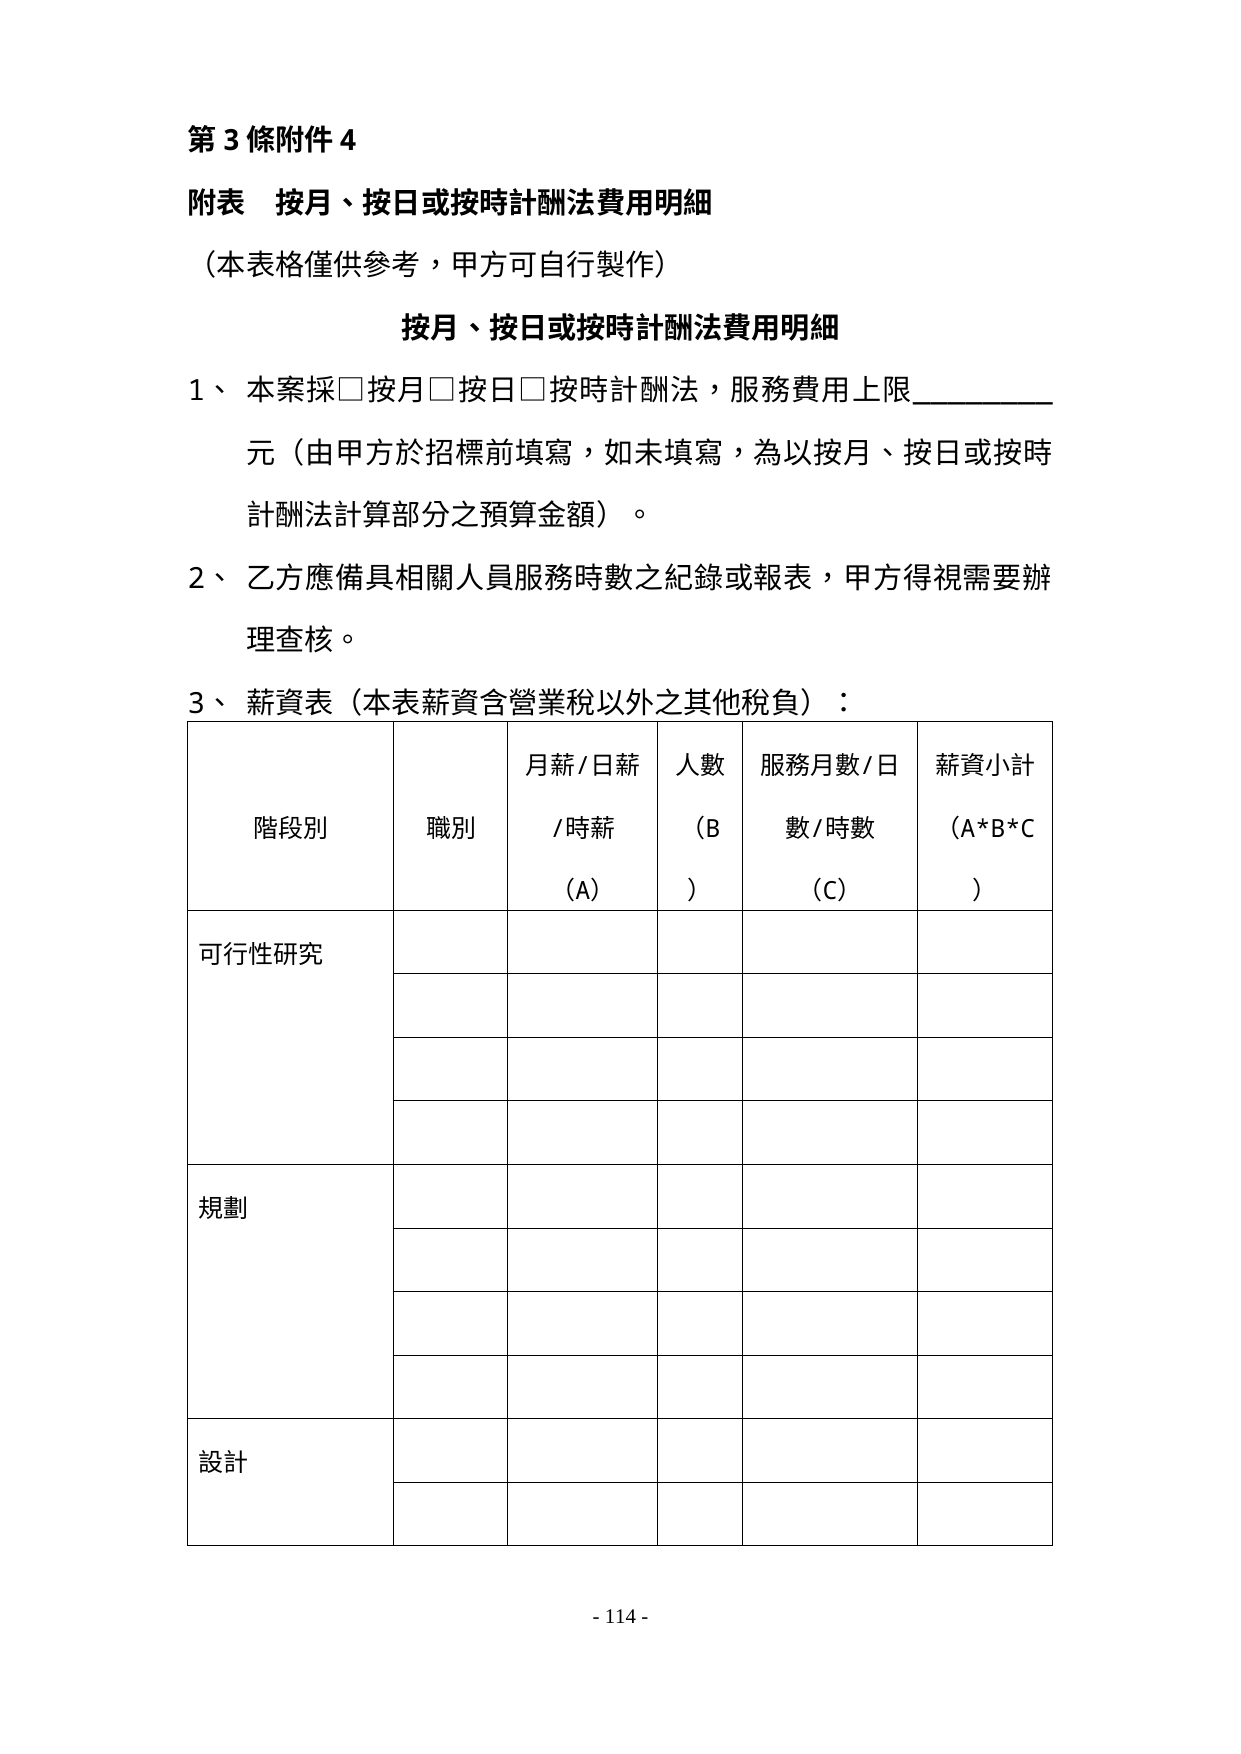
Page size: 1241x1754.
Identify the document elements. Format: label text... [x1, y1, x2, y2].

table_cell [658, 1038, 742, 1100]
table_cell [743, 1483, 917, 1545]
table_cell [743, 1356, 917, 1418]
table_cell [394, 1229, 507, 1291]
table_header 薪資小計（A*B*C） [918, 722, 1052, 910]
table_cell [918, 1229, 1052, 1291]
list 本案採□按月□按日□按時計酬法，服務費用上限________元（由甲方於招標前填寫，如未填寫，為以按月、按日或按時計酬法計算部分之預算金額）。 [187, 346, 1053, 534]
table_cell [508, 1101, 657, 1164]
table_cell [508, 1229, 657, 1291]
table_cell [918, 1101, 1052, 1164]
table_cell [658, 1419, 742, 1482]
table_header 職別 [394, 722, 507, 910]
table_cell [743, 1292, 917, 1354]
table_cell [918, 1356, 1052, 1418]
table_cell 規劃 [188, 1165, 393, 1418]
table_cell [658, 911, 742, 973]
table_cell [658, 1101, 742, 1164]
table_cell [743, 1165, 917, 1227]
table_cell [918, 911, 1052, 973]
table_cell [658, 974, 742, 1037]
text （本表格僅供參考，甲方可自行製作） [187, 221, 1053, 284]
table_cell 設計 [188, 1419, 393, 1545]
table_cell [394, 1292, 507, 1354]
table_cell [918, 1165, 1052, 1227]
table_cell [658, 1483, 742, 1545]
table_cell [508, 1356, 657, 1418]
table_cell [743, 1419, 917, 1482]
table_header 階段別 [188, 722, 393, 910]
table_cell [394, 1165, 507, 1227]
text 按月、按日或按時計酬法費用明細 [187, 284, 1053, 346]
table_cell [394, 1101, 507, 1164]
table_cell [743, 1229, 917, 1291]
table_cell [743, 911, 917, 973]
table_cell [508, 911, 657, 973]
table_cell [918, 1419, 1052, 1482]
table_cell [658, 1356, 742, 1418]
table_cell [508, 1483, 657, 1545]
table_cell [658, 1292, 742, 1354]
table_cell [508, 1165, 657, 1227]
table_cell [918, 1483, 1052, 1545]
table_cell [918, 1038, 1052, 1100]
table_cell [658, 1165, 742, 1227]
table_cell [743, 1038, 917, 1100]
table_header 服務月數/日數/時數（C） [743, 722, 917, 910]
table_cell [394, 1419, 507, 1482]
table_cell [743, 1101, 917, 1164]
table_cell [394, 911, 507, 973]
table_cell [918, 1292, 1052, 1354]
table_cell [918, 974, 1052, 1037]
text 第3條附件4 [187, 96, 1053, 159]
table_cell [394, 974, 507, 1037]
table_header 人數（B） [658, 722, 742, 910]
table_cell [394, 1483, 507, 1545]
table_cell [394, 1356, 507, 1418]
list 乙方應備具相關人員服務時數之紀錄或報表，甲方得視需要辦理查核。 [187, 534, 1053, 659]
table_cell [508, 974, 657, 1037]
table_cell [508, 1038, 657, 1100]
text 附表 按月、按日或按時計酬法費用明細 [187, 159, 1053, 221]
list 薪資表（本表薪資含營業稅以外之其他稅負）： [187, 659, 1053, 721]
table_cell [743, 974, 917, 1037]
table_cell 可行性研究 [188, 911, 393, 1164]
table_cell [508, 1419, 657, 1482]
table_header 月薪/日薪/時薪（A） [508, 722, 657, 910]
table_cell [658, 1229, 742, 1291]
table_cell [394, 1038, 507, 1100]
table_cell [508, 1292, 657, 1354]
